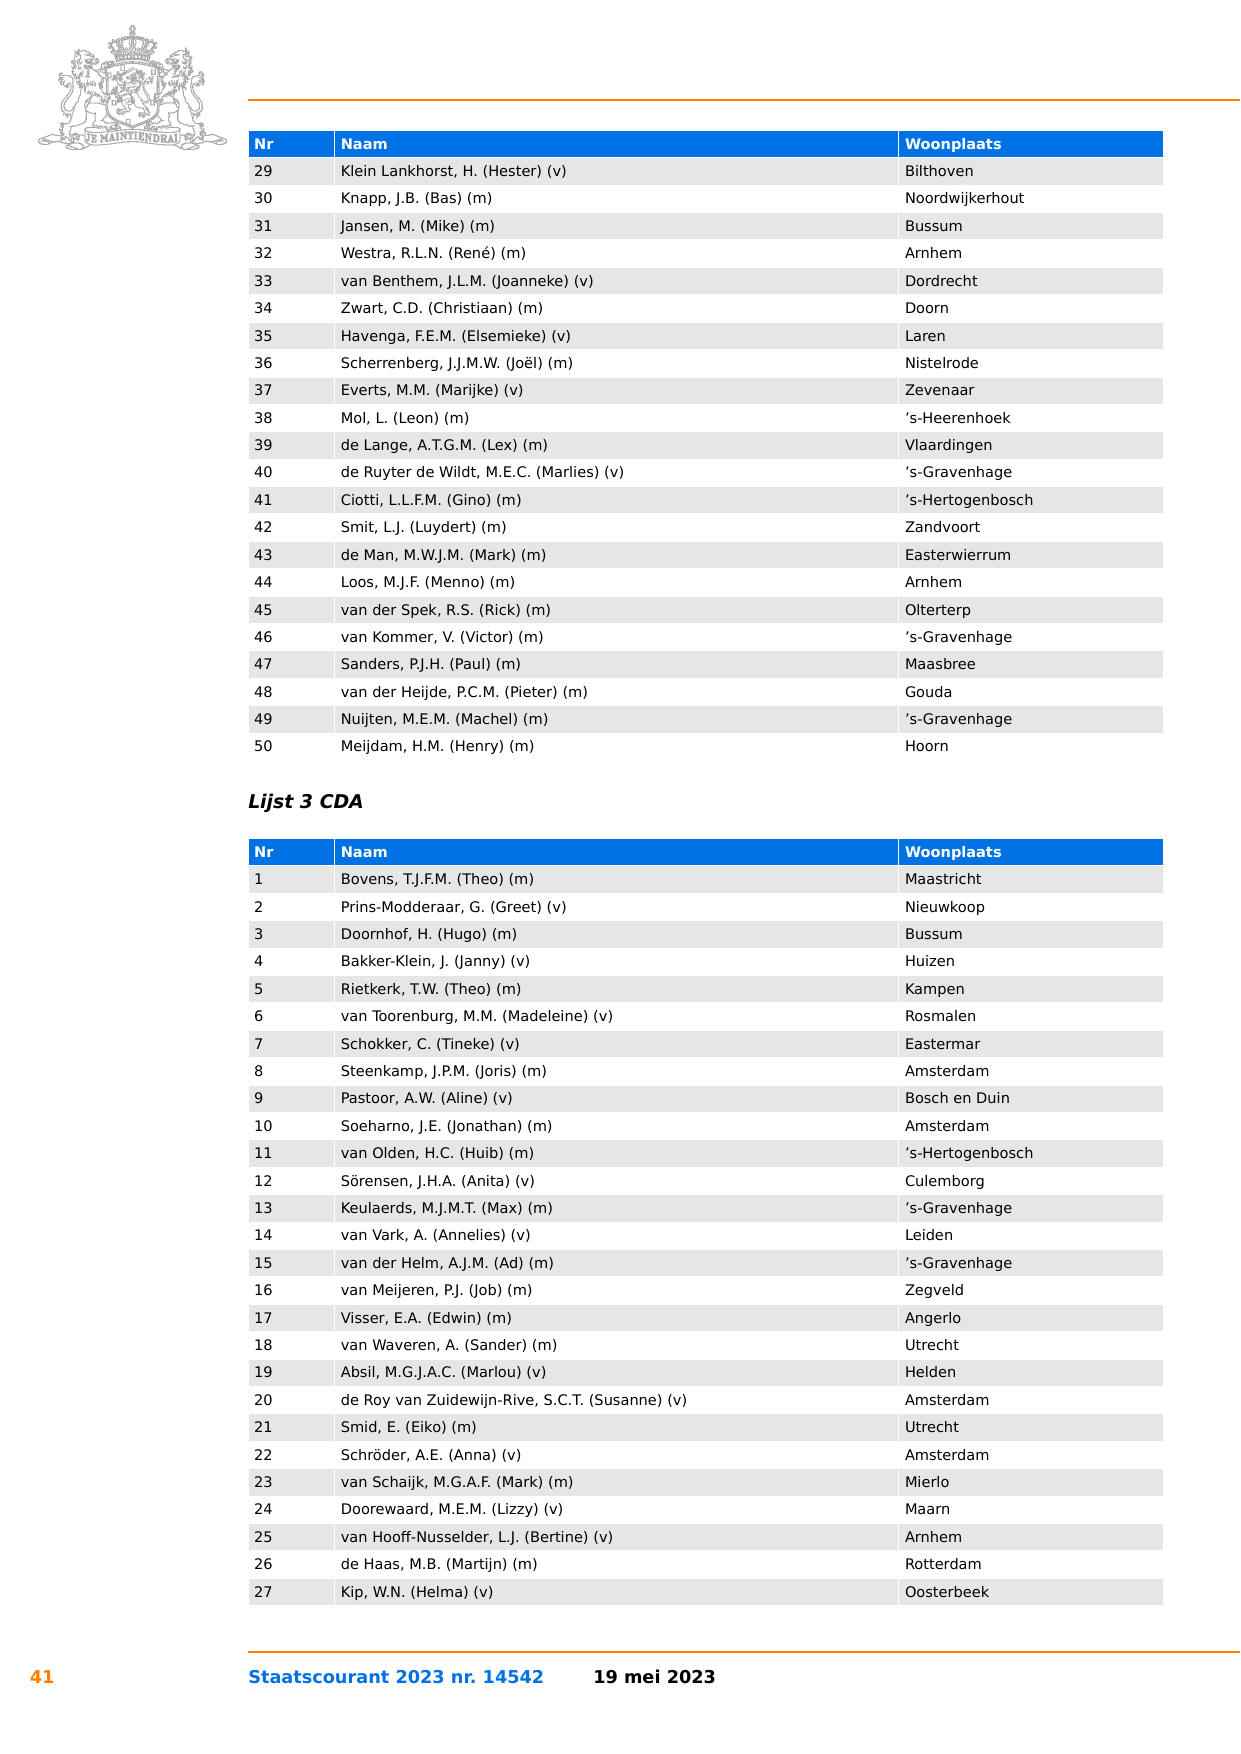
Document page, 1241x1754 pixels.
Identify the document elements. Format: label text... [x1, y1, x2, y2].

table_cell Culemborg [899, 1168, 1163, 1194]
table_cell Schokker, C. (Tineke) (v) [335, 1031, 898, 1057]
table_cell Soeharno, J.E. (Jonathan) (m) [335, 1113, 898, 1139]
table_cell van Toorenburg, M.M. (Madeleine) (v) [335, 1004, 898, 1030]
table_cell de Roy van Zuidewijn-Rive, S.C.T. (Susanne) (v) [335, 1387, 898, 1413]
table_cell Oosterbeek [899, 1579, 1163, 1605]
table_cell Mol, L. (Leon) (m) [335, 405, 898, 431]
table_cell de Man, M.W.J.M. (Mark) (m) [335, 542, 898, 568]
table_cell Arnhem [899, 1524, 1163, 1550]
table_cell Sörensen, J.H.A. (Anita) (v) [335, 1168, 898, 1194]
table_cell 3 [249, 921, 334, 948]
table_cell Noordwijkerhout [899, 186, 1163, 212]
table_cell 43 [249, 542, 334, 568]
table_cell 20 [249, 1387, 334, 1413]
table_cell 8 [249, 1058, 334, 1084]
table_cell Eastermar [899, 1031, 1163, 1057]
table_cell Zegveld [899, 1278, 1163, 1304]
table_cell 34 [249, 295, 334, 322]
table_cell van Olden, H.C. (Huib) (m) [335, 1140, 898, 1167]
table_cell Arnhem [899, 569, 1163, 596]
table_cell Leiden [899, 1223, 1163, 1249]
table_cell van Vark, A. (Annelies) (v) [335, 1223, 898, 1249]
table_cell Smid, E. (Eiko) (m) [335, 1414, 898, 1441]
table_cell 19 [249, 1360, 334, 1386]
table_cell Keulaerds, M.J.M.T. (Max) (m) [335, 1195, 898, 1222]
table_cell de Ruyter de Wildt, M.E.C. (Marlies) (v) [335, 460, 898, 486]
table_cell 38 [249, 405, 334, 431]
table_cell 6 [249, 1004, 334, 1030]
table_cell 4 [249, 949, 334, 975]
table_cell Bussum [899, 921, 1163, 948]
table_cell Knapp, J.B. (Bas) (m) [335, 186, 898, 212]
table_cell Easterwierrum [899, 542, 1163, 568]
table_cell ’s-Heerenhoek [899, 405, 1163, 431]
table_cell 1 [249, 866, 334, 893]
table_cell 27 [249, 1579, 334, 1605]
table_cell Visser, E.A. (Edwin) (m) [335, 1305, 898, 1331]
table_cell Nuijten, M.E.M. (Machel) (m) [335, 706, 898, 733]
table_cell van Benthem, J.L.M. (Joanneke) (v) [335, 268, 898, 294]
table_cell ’s-Gravenhage [899, 460, 1163, 486]
table_cell 37 [249, 378, 334, 404]
table_cell Jansen, M. (Mike) (m) [335, 213, 898, 239]
table_cell Bussum [899, 213, 1163, 239]
table_cell van Meijeren, P.J. (Job) (m) [335, 1278, 898, 1304]
table_cell 46 [249, 624, 334, 650]
table_cell 29 [249, 158, 334, 185]
table_cell 40 [249, 460, 334, 486]
table_cell 23 [249, 1469, 334, 1496]
table_cell 13 [249, 1195, 334, 1222]
table_cell Zwart, C.D. (Christiaan) (m) [335, 295, 898, 322]
table_cell Vlaardingen [899, 432, 1163, 459]
table_cell Steenkamp, J.P.M. (Joris) (m) [335, 1058, 898, 1084]
table_cell Dordrecht [899, 268, 1163, 294]
table_cell van der Spek, R.S. (Rick) (m) [335, 597, 898, 623]
table_cell ’s-Hertogenbosch [899, 1140, 1163, 1167]
table_cell Huizen [899, 949, 1163, 975]
table_cell Utrecht [899, 1332, 1163, 1358]
subtitle Lijst 3 CDA [248, 791, 1163, 813]
table_cell Rosmalen [899, 1004, 1163, 1030]
table_cell Havenga, F.E.M. (Elsemieke) (v) [335, 323, 898, 349]
table_cell 11 [249, 1140, 334, 1167]
table_cell 39 [249, 432, 334, 459]
table_cell van der Heijde, P.C.M. (Pieter) (m) [335, 679, 898, 705]
table_cell van Waveren, A. (Sander) (m) [335, 1332, 898, 1358]
table_cell 48 [249, 679, 334, 705]
table_cell Maarn [899, 1497, 1163, 1523]
table_cell 21 [249, 1414, 334, 1441]
table_cell 5 [249, 976, 334, 1002]
table_cell Loos, M.J.F. (Menno) (m) [335, 569, 898, 596]
table_cell Maasbree [899, 651, 1163, 678]
table_header Nr [249, 131, 334, 157]
table_cell Absil, M.G.J.A.C. (Marlou) (v) [335, 1360, 898, 1386]
table_cell Scherrenberg, J.J.M.W. (Joël) (m) [335, 350, 898, 376]
table_cell Maastricht [899, 866, 1163, 893]
table_cell Helden [899, 1360, 1163, 1386]
table_cell Bosch en Duin [899, 1086, 1163, 1112]
table_cell Amsterdam [899, 1387, 1163, 1413]
table_cell 45 [249, 597, 334, 623]
table_cell Amsterdam [899, 1058, 1163, 1084]
table_cell 18 [249, 1332, 334, 1358]
table_cell Klein Lankhorst, H. (Hester) (v) [335, 158, 898, 185]
table_cell Bakker-Klein, J. (Janny) (v) [335, 949, 898, 975]
table_cell 32 [249, 241, 334, 267]
table_cell 42 [249, 515, 334, 541]
table_cell ’s-Gravenhage [899, 1250, 1163, 1276]
table_cell 33 [249, 268, 334, 294]
table_cell Everts, M.M. (Marijke) (v) [335, 378, 898, 404]
table_cell 41 [249, 487, 334, 513]
table_header Naam [335, 839, 898, 865]
table_cell Bovens, T.J.F.M. (Theo) (m) [335, 866, 898, 893]
table_cell Doorewaard, M.E.M. (Lizzy) (v) [335, 1497, 898, 1523]
table_cell Arnhem [899, 241, 1163, 267]
table_cell Hoorn [899, 734, 1163, 760]
table_cell Rotterdam [899, 1551, 1163, 1578]
table_cell Smit, L.J. (Luydert) (m) [335, 515, 898, 541]
table_cell 10 [249, 1113, 334, 1139]
table_cell 31 [249, 213, 334, 239]
table_cell van Kommer, V. (Victor) (m) [335, 624, 898, 650]
table_cell Westra, R.L.N. (René) (m) [335, 241, 898, 267]
table_cell Meijdam, H.M. (Henry) (m) [335, 734, 898, 760]
table_cell ’s-Gravenhage [899, 1195, 1163, 1222]
table_cell Nistelrode [899, 350, 1163, 376]
table_cell Kampen [899, 976, 1163, 1002]
table_cell 25 [249, 1524, 334, 1550]
table_cell Laren [899, 323, 1163, 349]
table_cell 16 [249, 1278, 334, 1304]
table_cell 2 [249, 894, 334, 920]
table_cell 17 [249, 1305, 334, 1331]
table_cell 24 [249, 1497, 334, 1523]
table_header Woonplaats [899, 839, 1163, 865]
table_cell 50 [249, 734, 334, 760]
table_cell Zandvoort [899, 515, 1163, 541]
table_cell Ciotti, L.L.F.M. (Gino) (m) [335, 487, 898, 513]
table_cell ’s-Gravenhage [899, 706, 1163, 733]
table_cell 49 [249, 706, 334, 733]
table_cell Prins-Modderaar, G. (Greet) (v) [335, 894, 898, 920]
table_cell 47 [249, 651, 334, 678]
table_cell Bilthoven [899, 158, 1163, 185]
table_cell 30 [249, 186, 334, 212]
table_cell Angerlo [899, 1305, 1163, 1331]
table_cell Doornhof, H. (Hugo) (m) [335, 921, 898, 948]
table_cell Utrecht [899, 1414, 1163, 1441]
table_cell van der Helm, A.J.M. (Ad) (m) [335, 1250, 898, 1276]
table_cell de Haas, M.B. (Martijn) (m) [335, 1551, 898, 1578]
table_cell Schröder, A.E. (Anna) (v) [335, 1442, 898, 1468]
table_cell Zevenaar [899, 378, 1163, 404]
table_header Nr [249, 839, 334, 865]
table_cell ’s-Gravenhage [899, 624, 1163, 650]
table_cell Amsterdam [899, 1113, 1163, 1139]
table_cell de Lange, A.T.G.M. (Lex) (m) [335, 432, 898, 459]
table_cell Amsterdam [899, 1442, 1163, 1468]
table_cell Pastoor, A.W. (Aline) (v) [335, 1086, 898, 1112]
table_cell Doorn [899, 295, 1163, 322]
table_cell Mierlo [899, 1469, 1163, 1496]
table_cell Gouda [899, 679, 1163, 705]
table_cell 35 [249, 323, 334, 349]
picture [38, 25, 227, 150]
table_cell 7 [249, 1031, 334, 1057]
table_cell 36 [249, 350, 334, 376]
table_cell 12 [249, 1168, 334, 1194]
table_cell Nieuwkoop [899, 894, 1163, 920]
table_cell 22 [249, 1442, 334, 1468]
table_cell 14 [249, 1223, 334, 1249]
table_cell 9 [249, 1086, 334, 1112]
table_cell 44 [249, 569, 334, 596]
table_cell 15 [249, 1250, 334, 1276]
table_cell ’s-Hertogenbosch [899, 487, 1163, 513]
table_cell Rietkerk, T.W. (Theo) (m) [335, 976, 898, 1002]
table_cell 26 [249, 1551, 334, 1578]
table_cell Olterterp [899, 597, 1163, 623]
table_cell van Schaijk, M.G.A.F. (Mark) (m) [335, 1469, 898, 1496]
table_cell Sanders, P.J.H. (Paul) (m) [335, 651, 898, 678]
table_header Woonplaats [899, 131, 1163, 157]
table_cell van Hooff-Nusselder, L.J. (Bertine) (v) [335, 1524, 898, 1550]
table_cell Kip, W.N. (Helma) (v) [335, 1579, 898, 1605]
table_header Naam [335, 131, 898, 157]
